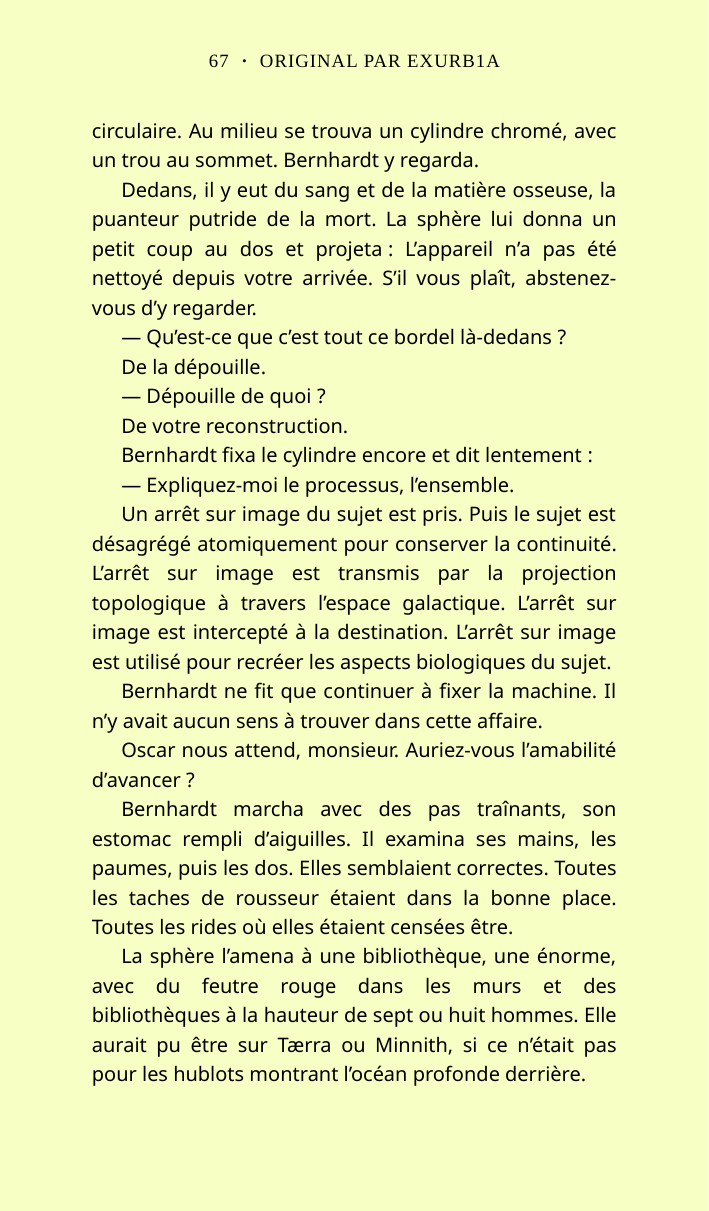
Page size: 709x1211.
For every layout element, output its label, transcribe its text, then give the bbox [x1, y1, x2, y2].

text Bernhardt marcha avec des pas traînants, son estomac rempli d’aiguilles. Il examina ses mains, les paumes, puis les dos. Elles semblaient correctes. Toutes les taches de rousseur étaient dans la bonne place. Toutes les rides où elles étaient censées être. [92, 793, 617, 940]
text De votre reconstruction. [92, 410, 617, 439]
text — Qu’est-ce que c’est tout ce bordel là-dedans ? [92, 321, 617, 351]
text Un arrêt sur image du sujet est pris. Puis le sujet est désagrégé atomiquement pour conserver la continuité. L’arrêt sur image est transmis par la projection topologique à travers l’espace galactique. L’arrêt sur image est intercepté à la destination. L’arrêt sur image est utilisé pour recréer les aspects biologiques du sujet. [92, 498, 617, 675]
text Dedans, il y eut du sang et de la matière osseuse, la puanteur putride de la mort. La sphère lui donna un petit coup au dos et projeta : L’appareil n’a pas été nettoyé depuis votre arrivée. S’il vous plaît, abstenez-vous d’y regarder. [92, 174, 617, 321]
text Bernhardt ne fit que continuer à fixer la machine. Il n’y avait aucun sens à trouver dans cette affaire. [92, 675, 617, 734]
text circulaire. Au milieu se trouva un cylindre chromé, avec un trou au sommet. Bernhardt y regarda. [92, 115, 617, 174]
text Bernhardt fixa le cylindre encore et dit lentement : [92, 439, 617, 469]
text De la dépouille. [92, 351, 617, 380]
text La sphère l’amena à une bibliothèque, une énorme, avec du feutre rouge dans les murs et des bibliothèques à la hauteur de sept ou huit hommes. Elle aurait pu être sur Tærra ou Minnith, si ce n’était pas pour les hublots montrant l’océan profonde derrière. [92, 940, 617, 1088]
text Oscar nous attend, monsieur. Auriez-vous l’amabilité d’avancer ? [92, 734, 617, 793]
text — Dépouille de quoi ? [92, 380, 617, 410]
text — Expliquez-moi le processus, l’ensemble. [92, 469, 617, 498]
